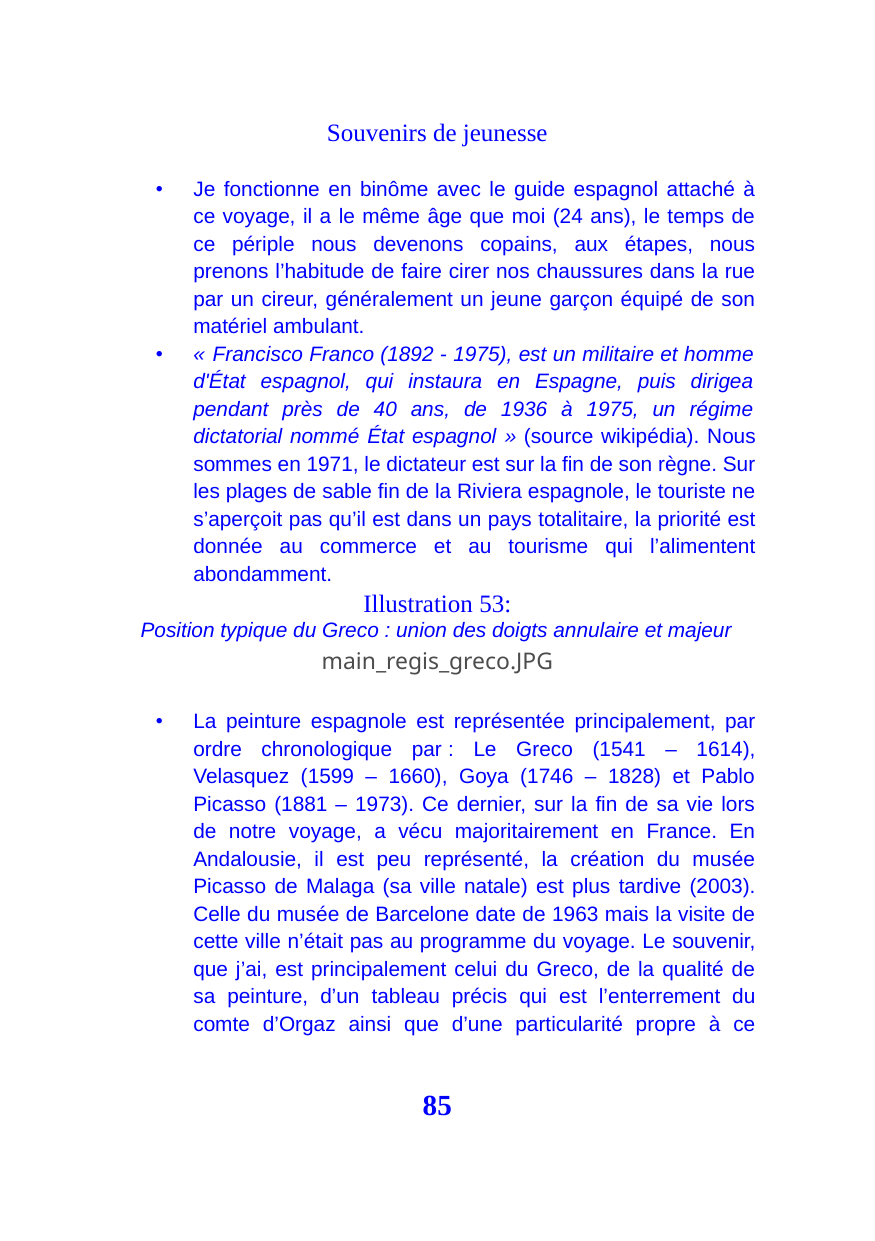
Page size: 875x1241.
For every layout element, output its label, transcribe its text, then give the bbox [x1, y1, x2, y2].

list La peinture espagnole est représentée principalement, par ordre chronologique par : Le Greco (1541 – 1614), Velasquez (1599 – 1660), Goya (1746 – 1828) et Pablo Picasso (1881 – 1973). Ce dernier, sur la fin de sa vie lors de notre voyage, a vécu majoritairement en France. En Andalousie, il est peu représenté, la création du musée Picasso de Malaga (sa ville natale) est plus tardive (2003). Celle du musée de Barcelone date de 1963 mais la visite de cette ville n’était pas au programme du voyage. Le souvenir, que j’ai, est principalement celui du Greco, de la qualité de sa peinture, d’un tableau précis qui est l’enterrement du comte d’Orgaz ainsi que d’une particularité propre à ce [156, 709, 756, 1035]
list Je fonctionne en binôme avec le guide espagnol attaché à ce voyage, il a le même âge que moi (24 ans), le temps de ce périple nous devenons copains, aux étapes, nous prenons l’habitude de faire cirer nos chaussures dans la rue par un cireur, généralement un jeune garçon équipé de son matériel ambulant. [156, 176, 756, 338]
text Illustration 53: [118, 589, 756, 618]
list « Francisco Franco (1892 - 1975), est un militaire et homme d'État espagnol, qui instaura en Espagne, puis dirigea pendant près de 40 ans, de 1936 à 1975, un régime dictatorial nommé État espagnol » (source wikipédia). Nous sommes en 1971, le dictateur est sur la fin de son règne. Sur les plages de sable fin de la Riviera espagnole, le touriste ne s’aperçoit pas qu’il est dans un pays totalitaire, la priorité est donnée au commerce et au tourisme qui l’alimentent abondamment. [156, 341, 756, 586]
text Position typique du Greco : union des doigts annulaire et majeur [118, 618, 756, 642]
text main_regis_greco.JPG [118, 645, 756, 677]
